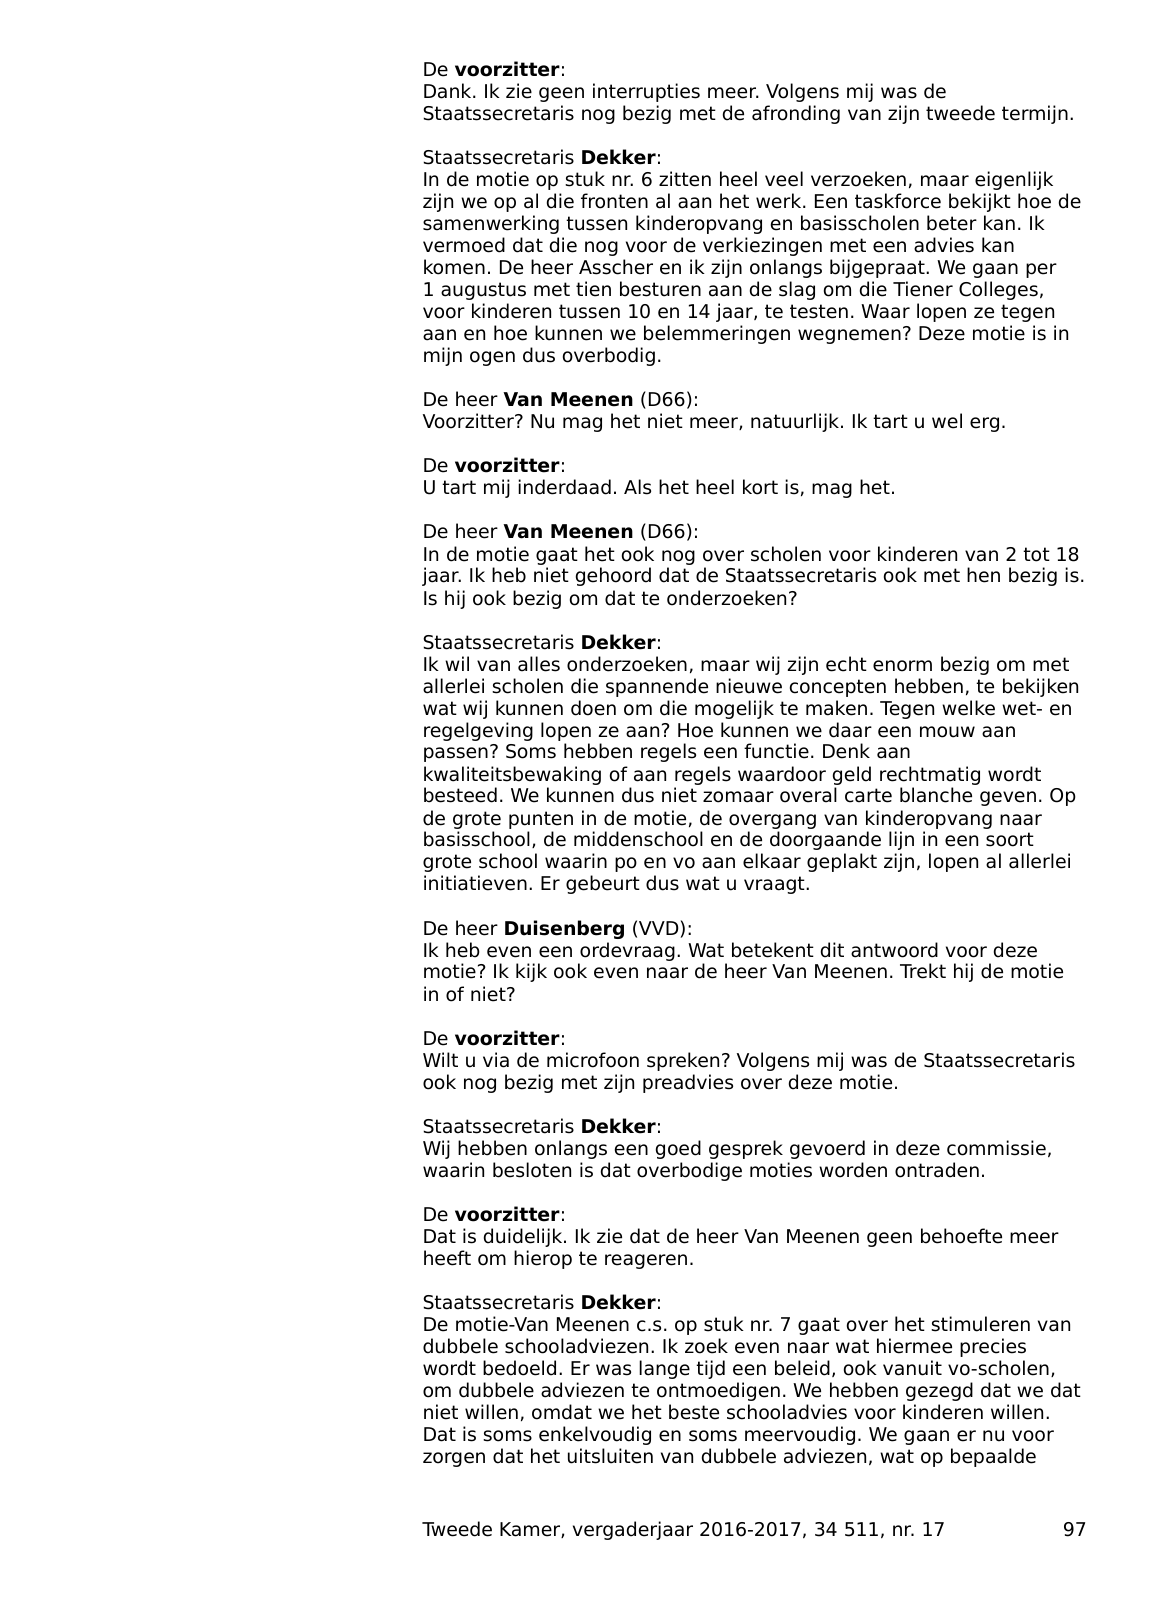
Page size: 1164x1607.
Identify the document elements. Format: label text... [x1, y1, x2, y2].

text De heer Van Meenen (D66): [422, 389, 1087, 411]
text De voorzitter: [422, 1028, 1087, 1049]
text De motie-Van Meenen c.s. op stuk nr. 7 gaat over het stimuleren van dubbele schooladviezen. Ik zoek even naar wat hiermee precies wordt bedoeld. Er was lange tijd een beleid, ook vanuit vo-scholen, om dubbele adviezen te ontmoedigen. We hebben gezegd dat we dat niet willen, omdat we het beste schooladvies voor kinderen willen. Dat is soms enkelvoudig en soms meervoudig. We gaan er nu voor zorgen dat het uitsluiten van dubbele adviezen, wat op bepaalde [422, 1314, 1087, 1468]
text Ik heb even een ordevraag. Wat betekent dit antwoord voor deze motie? Ik kijk ook even naar de heer Van Meenen. Trekt hij de motie in of niet? [422, 939, 1087, 1005]
text Staatssecretaris Dekker: [422, 147, 1087, 169]
text Voorzitter? Nu mag het niet meer, natuurlijk. Ik tart u wel erg. [422, 411, 1087, 433]
text In de motie op stuk nr. 6 zitten heel veel verzoeken, maar eigenlijk zijn we op al die fronten al aan het werk. Een taskforce bekijkt hoe de samenwerking tussen kinderopvang en basisscholen beter kan. Ik vermoed dat die nog voor de verkiezingen met een advies kan komen. De heer Asscher en ik zijn onlangs bijgepraat. We gaan per 1 augustus met tien besturen aan de slag om die Tiener Colleges, voor kinderen tussen 10 en 14 jaar, te testen. Waar lopen ze tegen aan en hoe kunnen we belemmeringen wegnemen? Deze motie is in mijn ogen dus overbodig. [422, 169, 1087, 367]
text Ik wil van alles onderzoeken, maar wij zijn echt enorm bezig om met allerlei scholen die spannende nieuwe concepten hebben, te bekijken wat wij kunnen doen om die mogelijk te maken. Tegen welke wet- en regelgeving lopen ze aan? Hoe kunnen we daar een mouw aan passen? Soms hebben regels een functie. Denk aan kwaliteitsbewaking of aan regels waardoor geld rechtmatig wordt besteed. We kunnen dus niet zomaar overal carte blanche geven. Op de grote punten in de motie, de overgang van kinderopvang naar basisschool, de middenschool en de doorgaande lijn in een soort grote school waarin po en vo aan elkaar geplakt zijn, lopen al allerlei initiatieven. Er gebeurt dus wat u vraagt. [422, 653, 1087, 895]
text Staatssecretaris Dekker: [422, 1116, 1087, 1138]
text De heer Duisenberg (VVD): [422, 917, 1087, 939]
text U tart mij inderdaad. Als het heel kort is, mag het. [422, 477, 1087, 499]
text Dat is duidelijk. Ik zie dat de heer Van Meenen geen behoefte meer heeft om hierop te reageren. [422, 1226, 1087, 1270]
text In de motie gaat het ook nog over scholen voor kinderen van 2 tot 18 jaar. Ik heb niet gehoord dat de Staatssecretaris ook met hen bezig is. Is hij ook bezig om dat te onderzoeken? [422, 543, 1087, 609]
text De heer Van Meenen (D66): [422, 521, 1087, 543]
text Wij hebben onlangs een goed gesprek gevoerd in deze commissie, waarin besloten is dat overbodige moties worden ontraden. [422, 1138, 1087, 1182]
text Staatssecretaris Dekker: [422, 632, 1087, 653]
text Dank. Ik zie geen interrupties meer. Volgens mij was de Staatssecretaris nog bezig met de afronding van zijn tweede termijn. [422, 81, 1087, 125]
text De voorzitter: [422, 1204, 1087, 1226]
text Wilt u via de microfoon spreken? Volgens mij was de Staatssecretaris ook nog bezig met zijn preadvies over deze motie. [422, 1049, 1087, 1093]
text De voorzitter: [422, 455, 1087, 477]
text Staatssecretaris Dekker: [422, 1292, 1087, 1314]
text De voorzitter: [422, 59, 1087, 81]
